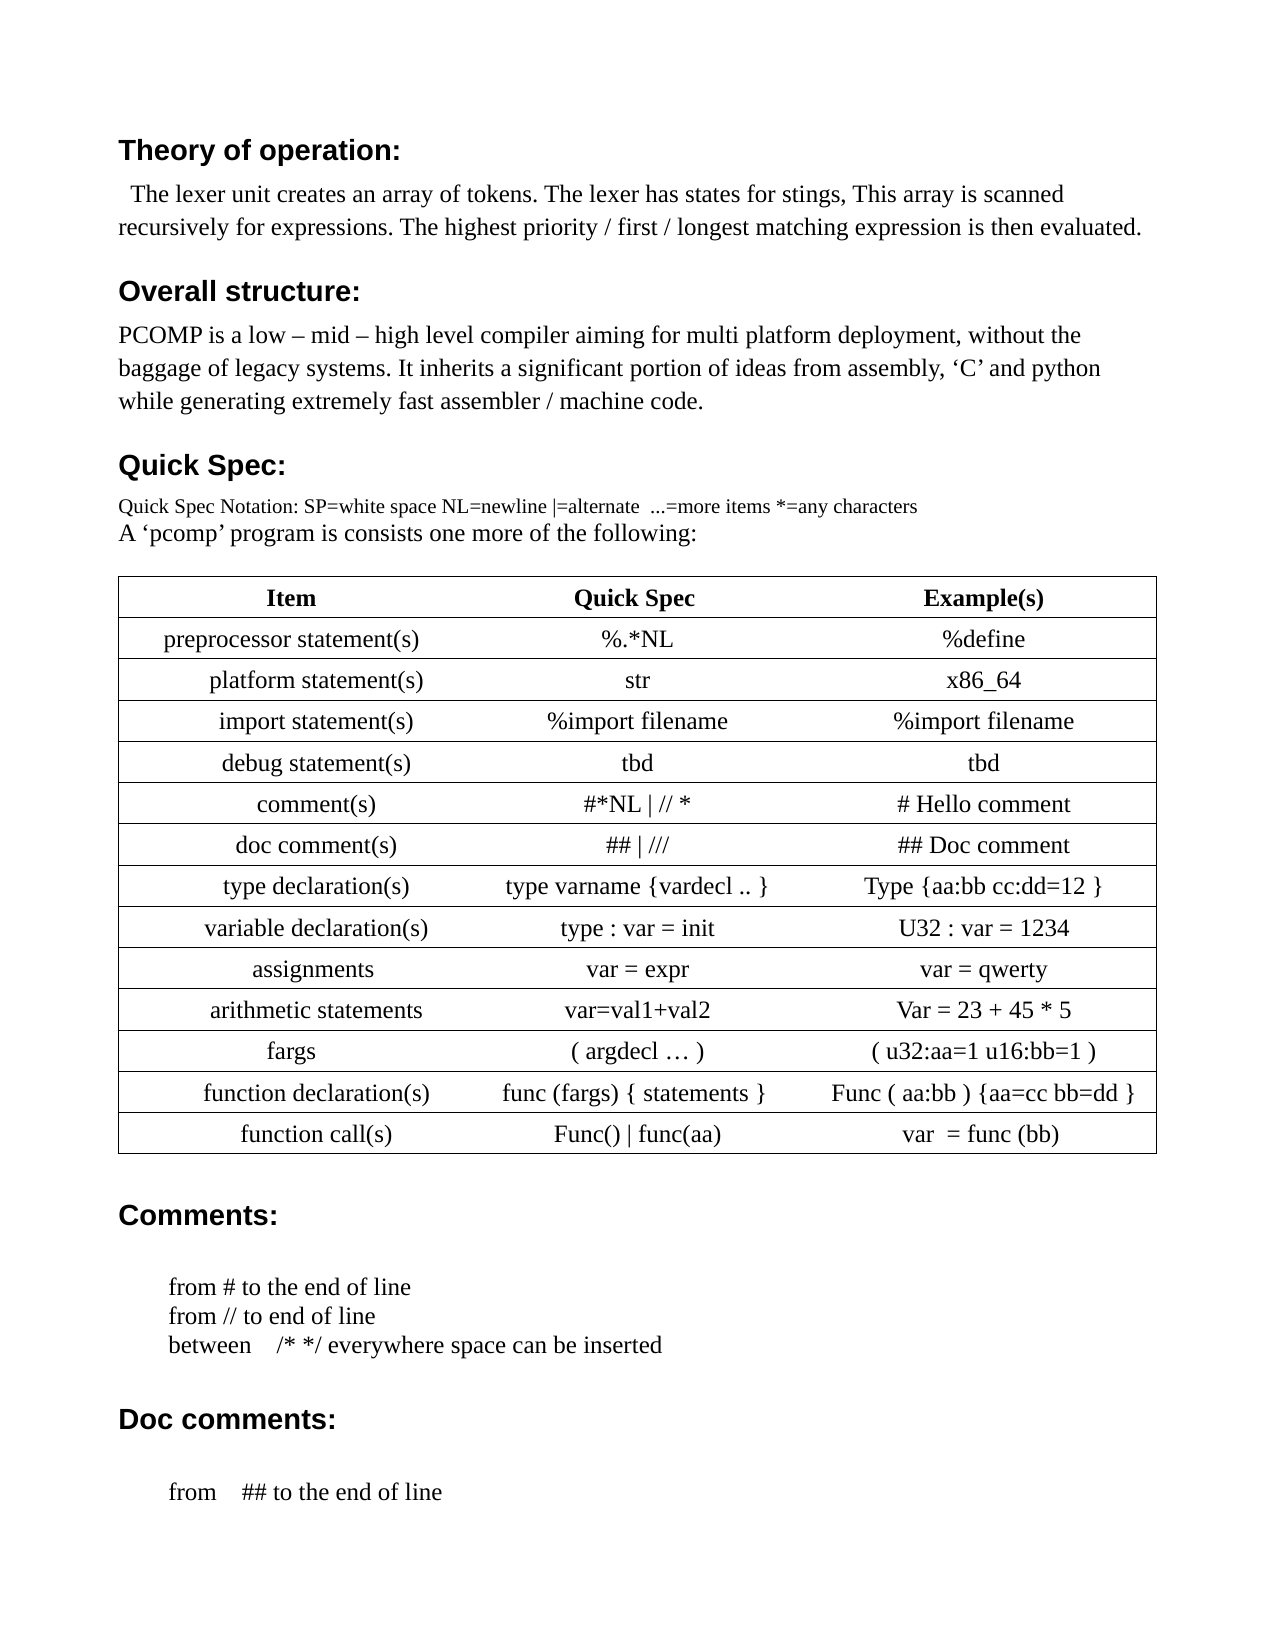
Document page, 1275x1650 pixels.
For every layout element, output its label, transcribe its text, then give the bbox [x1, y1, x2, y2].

text from # to the end of line [118, 1272, 1157, 1301]
table_cell ( argdecl … ) [464, 1031, 811, 1071]
table_cell func (fargs) { statements } [464, 1072, 811, 1112]
table_cell #*NL | // * [464, 783, 811, 823]
text between /* */ everywhere space can be inserted [118, 1330, 1157, 1359]
subtitle Quick Spec: [118, 448, 1157, 482]
table_cell %import filename [811, 701, 1156, 741]
table_header Quick Spec [464, 577, 811, 617]
table_cell x86_64 [811, 659, 1156, 699]
table_cell %define [811, 618, 1156, 658]
table_cell function call(s) [119, 1113, 464, 1153]
table_cell type declaration(s) [119, 866, 464, 906]
subtitle Overall structure: [118, 274, 1157, 307]
table_cell variable declaration(s) [119, 907, 464, 947]
subtitle Comments: [118, 1198, 1157, 1231]
table_cell debug statement(s) [119, 742, 464, 782]
table_cell tbd [811, 742, 1156, 782]
table_cell preprocessor statement(s) [119, 618, 464, 658]
subtitle Doc comments: [118, 1402, 1157, 1436]
table_cell str [464, 659, 811, 699]
table_header Item [119, 577, 464, 617]
text The lexer unit creates an array of tokens. The lexer has states for stings, This array is scanned recursively for expressions. The highest priority / first / longest matching expression is then evaluated. [118, 179, 1157, 241]
table_cell var = func (bb) [811, 1113, 1156, 1153]
table_cell platform statement(s) [119, 659, 464, 699]
table_cell assignments [119, 948, 464, 988]
table_cell doc comment(s) [119, 824, 464, 864]
table_cell # Hello comment [811, 783, 1156, 823]
table_cell tbd [464, 742, 811, 782]
table_cell ## Doc comment [811, 824, 1156, 864]
table_cell function declaration(s) [119, 1072, 464, 1112]
text A ‘pcomp’ program is consists one more of the following: [118, 518, 1157, 547]
table_cell %import filename [464, 701, 811, 741]
table_cell arithmetic statements [119, 989, 464, 1029]
table_cell Func() | func(aa) [464, 1113, 811, 1153]
text PCOMP is a low – mid – high level compiler aiming for multi platform deployment, without the baggage of legacy systems. It inherits a significant portion of ideas from assembly, ‘C’ and python while generating extremely fast assembler / machine code. [118, 320, 1157, 415]
subtitle Theory of operation: [118, 133, 1157, 166]
table_cell U32 : var = 1234 [811, 907, 1156, 947]
table_cell type varname {vardecl .. } [464, 866, 811, 906]
table_cell type : var = init [464, 907, 811, 947]
table_cell comment(s) [119, 783, 464, 823]
table_cell ( u32:aa=1 u16:bb=1 ) [811, 1031, 1156, 1071]
table_cell fargs [119, 1031, 464, 1071]
table_cell var=val1+val2 [464, 989, 811, 1029]
table_cell Type {aa:bb cc:dd=12 } [811, 866, 1156, 906]
text from ## to the end of line [118, 1477, 1157, 1506]
table_cell ## | /// [464, 824, 811, 864]
table_cell Var = 23 + 45 * 5 [811, 989, 1156, 1029]
table_cell Func ( aa:bb ) {aa=cc bb=dd } [811, 1072, 1156, 1112]
text from // to end of line [118, 1301, 1157, 1330]
table_cell import statement(s) [119, 701, 464, 741]
text Quick Spec Notation: SP=white space NL=newline |=alternate ...=more items *=any characters [118, 494, 1157, 518]
table_cell var = expr [464, 948, 811, 988]
table_cell %.*NL [464, 618, 811, 658]
table_header Example(s) [811, 577, 1156, 617]
table_cell var = qwerty [811, 948, 1156, 988]
